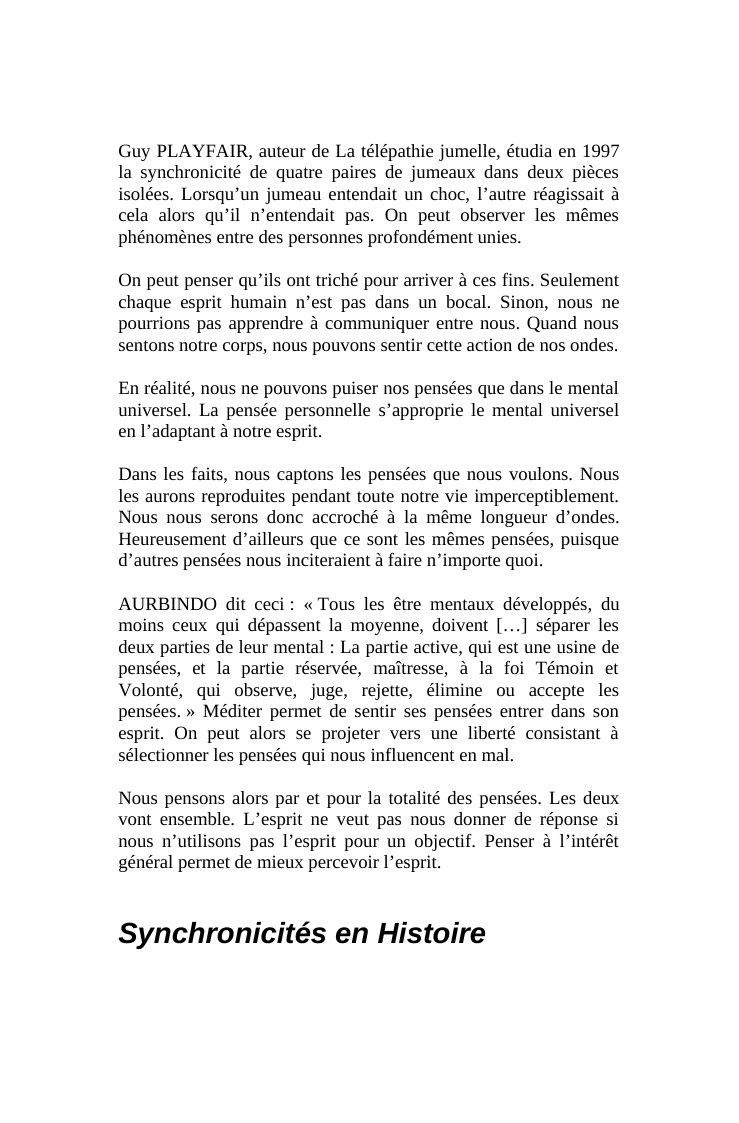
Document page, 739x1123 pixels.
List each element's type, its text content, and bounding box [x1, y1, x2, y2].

text Dans les faits, nous captons les pensées que nous voulons. Nous les aurons reproduites pendant toute notre vie imperceptiblement. Nous nous serons donc accroché à la même longueur d’ondes. Heureusement d’ailleurs que ce sont les mêmes pensées, puisque d’autres pensées nous inciteraient à faire n’importe quoi. [118, 463, 620, 571]
text Guy PLAYFAIR, auteur de La télépathie jumelle, étudia en 1997 la synchronicité de quatre paires de jumeaux dans deux pièces isolées. Lorsqu’un jumeau entendait un choc, l’autre réagissait à cela alors qu’il n’entendait pas. On peut observer les mêmes phénomènes entre des personnes profondément unies. [118, 140, 620, 247]
text On peut penser qu’ils ont triché pour arriver à ces fins. Seulement chaque esprit humain n’est pas dans un bocal. Sinon, nous ne pourrions pas apprendre à communiquer entre nous. Quand nous sentons notre corps, nous pouvons sentir cette action de nos ondes. [118, 269, 620, 355]
text Nous pensons alors par et pour la totalité des pensées. Les deux vont ensemble. L’esprit ne veut pas nous donner de réponse si nous n’utilisons pas l’esprit pour un objectif. Penser à l’intérêt général permet de mieux percevoir l’esprit. [118, 787, 620, 873]
text AURBINDO dit ceci : « Tous les être mentaux développés, du moins ceux qui dépassent la moyenne, doivent […] séparer les deux parties de leur mental : La partie active, qui est une usine de pensées, et la partie réservée, maîtresse, à la foi Témoin et Volonté, qui observe, juge, rejette, élimine ou accepte les pensées. » Méditer permet de sentir ses pensées entrer dans son esprit. On peut alors se projeter vers une liberté consistant à sélectionner les pensées qui nous influencent en mal. [118, 592, 620, 765]
text En réalité, nous ne pouvons puiser nos pensées que dans le mental universel. La pensée personnelle s’approprie le mental universel en l’adaptant à notre esprit. [118, 377, 620, 442]
subtitle Synchronicités en Histoire [118, 916, 620, 949]
